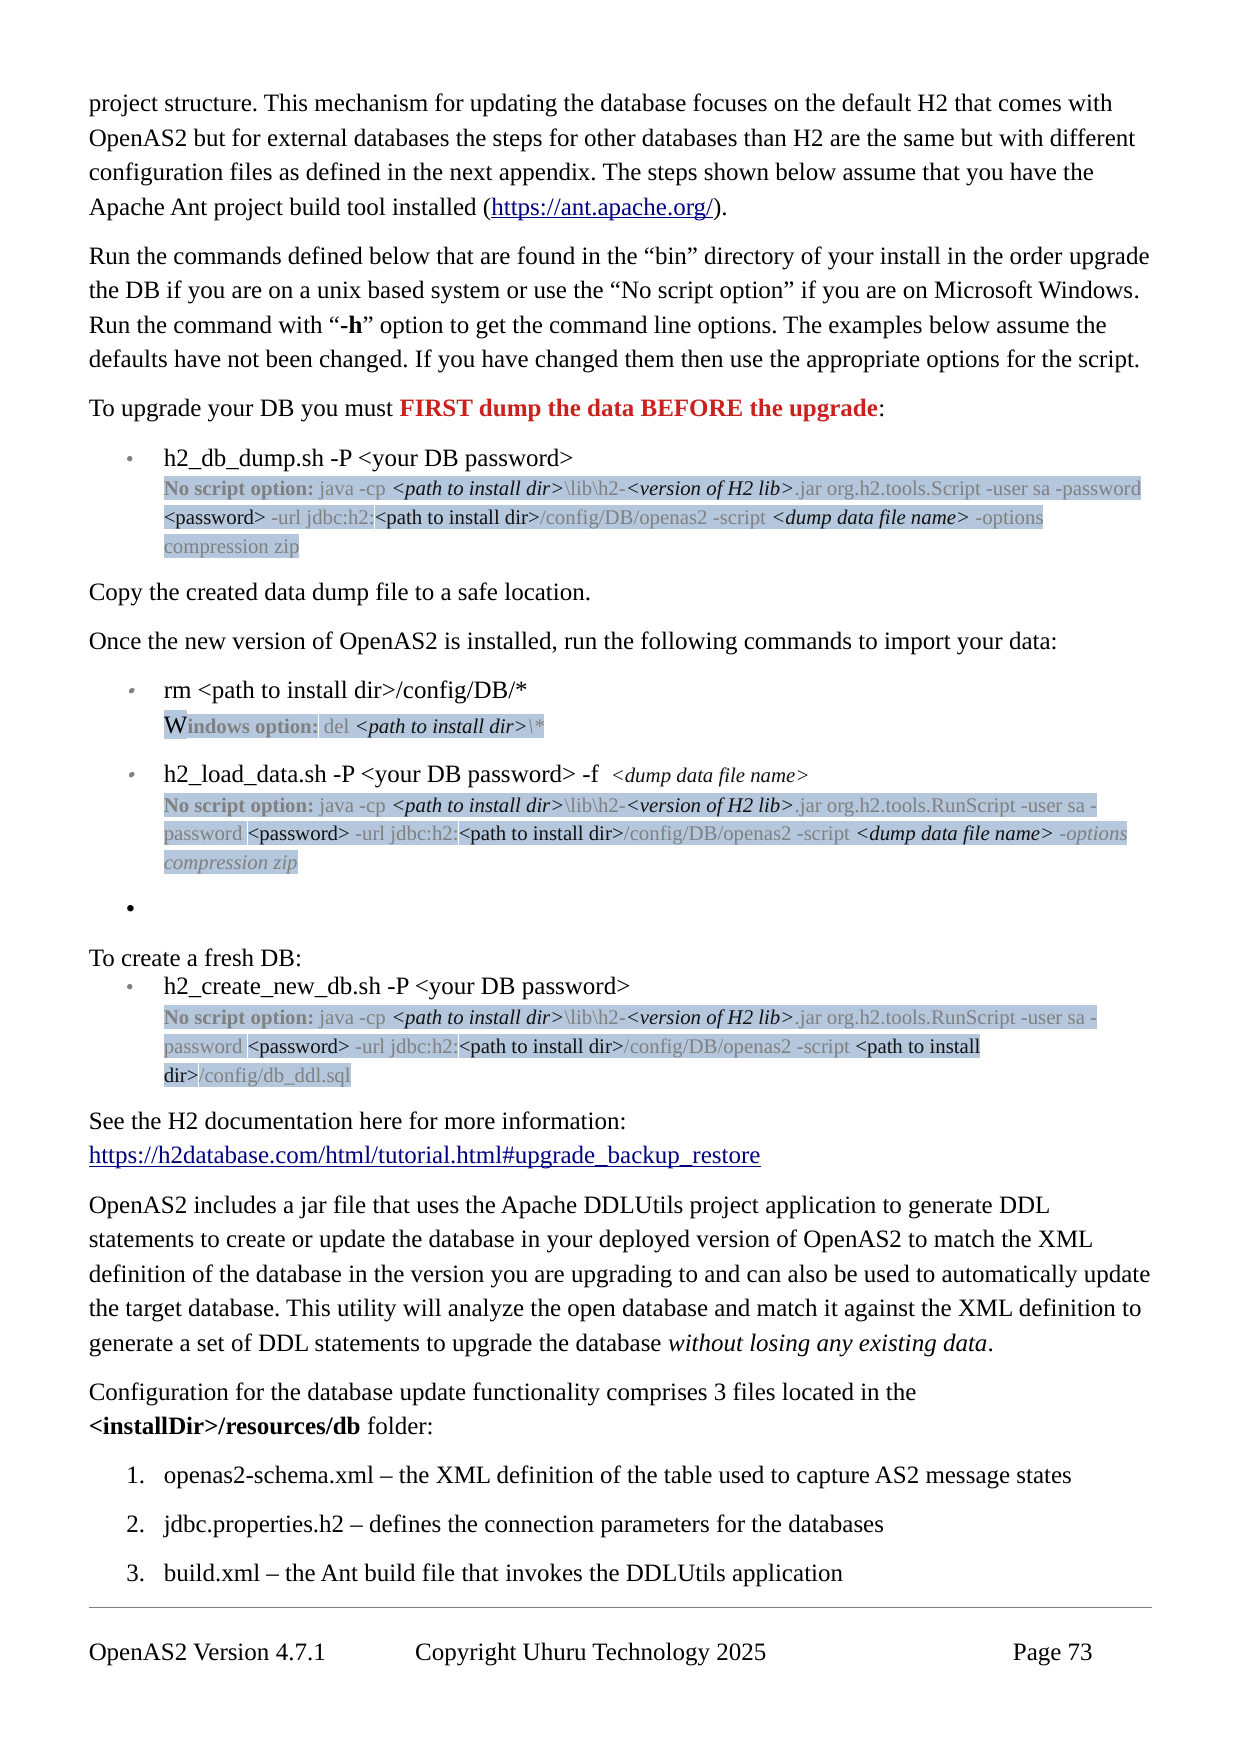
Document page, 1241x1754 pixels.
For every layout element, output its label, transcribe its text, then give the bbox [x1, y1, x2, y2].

text Configuration for the database update functionality comprises 3 files located in the <installDir>/resources/db folder: [88, 1377, 1152, 1440]
list rm <path to install dir>/config/DB/* Windows option: del <path to install dir>\* [126, 675, 1152, 739]
text OpenAS2 includes a jar file that uses the Apache DDLUtils project application to generate DDL statements to create or update the database in your deployed version of OpenAS2 to match the XML definition of the database in the version you are upgrading to and can also be used to automatically update the target database. This utility will analyze the open database and match it against the XML definition to generate a set of DDL statements to upgrade the database without losing any existing data. [88, 1190, 1152, 1356]
text To create a fresh DB: [88, 943, 1152, 971]
list h2_load_data.sh -P <your DB password> -f <dump data file name> No script option: java -cp <path to install dir>\lib\h2-<version of H2 lib>.jar org.h2.tools.RunScript -user sa -password <password> -url jdbc:h2:<path to install dir>/config/DB/openas2 -script <dump data file name> -options compression zip [126, 759, 1152, 874]
text See the H2 documentation here for more information: https://h2database.com/html/tutorial.html#upgrade_backup_restore [88, 1106, 1152, 1169]
text Copy the created data dump file to a safe location. [88, 577, 1152, 606]
text project structure. This mechanism for updating the database focuses on the default H2 that comes with OpenAS2 but for external databases the steps for other databases than H2 are the same but with different configuration files as defined in the next appendix. The steps shown below assume that you have the Apache Ant project build tool installed (https://ant.apache.org/). [88, 88, 1152, 221]
list openas2-schema.xml – the XML definition of the table used to capture AS2 message states [126, 1460, 1152, 1489]
list h2_create_new_db.sh -P <your DB password> No script option: java -cp <path to install dir>\lib\h2-<version of H2 lib>.jar org.h2.tools.RunScript -user sa -password <password> -url jdbc:h2:<path to install dir>/config/DB/openas2 -script <path to install dir>/config/db_ddl.sql [126, 971, 1152, 1087]
text Once the new version of OpenAS2 is installed, run the following commands to import your data: [88, 626, 1152, 655]
text To upgrade your DB you must FIRST dump the data BEFORE the upgrade: [88, 393, 1152, 422]
list h2_db_dump.sh -P <your DB password> No script option: java -cp <path to install dir>\lib\h2-<version of H2 lib>.jar org.h2.tools.Script -user sa -password <password> -url jdbc:h2:<path to install dir>/config/DB/openas2 -script <dump data file name> -options compression zip [126, 443, 1152, 558]
list build.xml – the Ant build file that invokes the DDLUtils application [126, 1558, 1152, 1587]
list jdbc.properties.h2 – defines the connection parameters for the databases [126, 1509, 1152, 1538]
text Run the commands defined below that are found in the “bin” directory of your install in the order upgrade the DB if you are on a unix based system or use the “No script option” if you are on Microsoft Windows. Run the command with “-h” option to get the command line options. The examples below assume the defaults have not been changed. If you have changed them then use the appropriate options for the script. [88, 241, 1152, 373]
